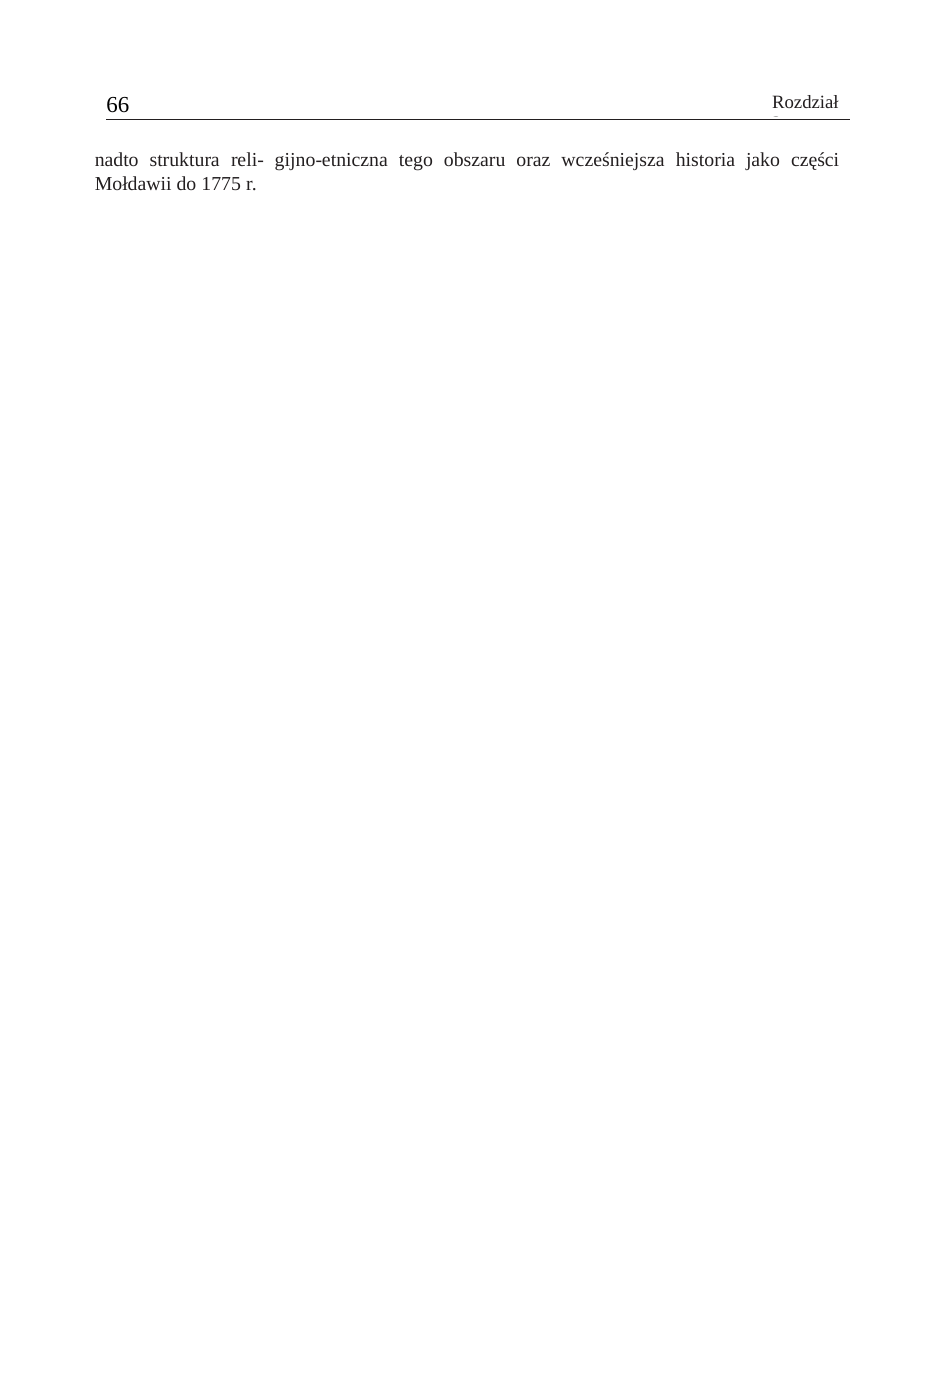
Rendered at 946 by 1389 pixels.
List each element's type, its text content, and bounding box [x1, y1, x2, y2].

text nadto struktura reli- gijno-etniczna tego obszaru oraz wcześniejsza historia jako części Mołdawii do 1775 r. [94, 148, 840, 194]
